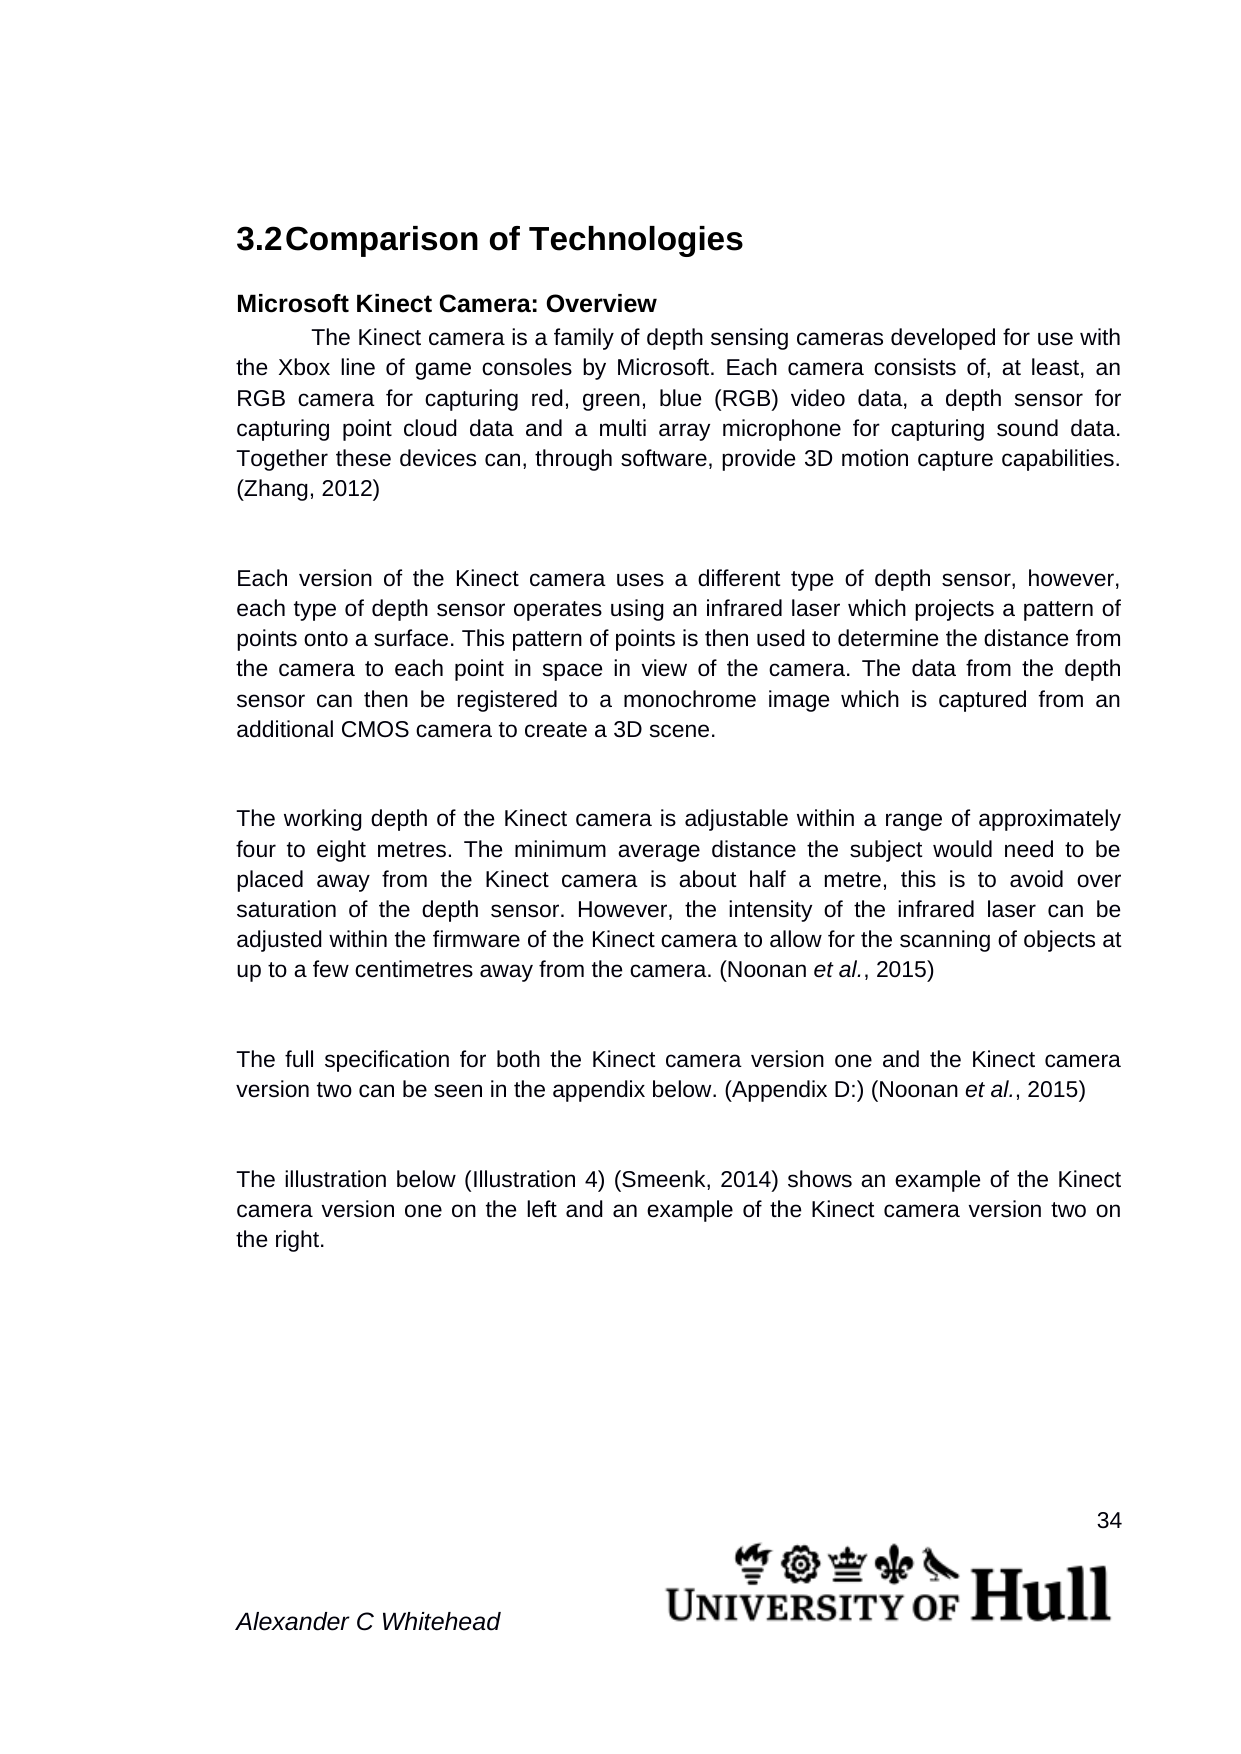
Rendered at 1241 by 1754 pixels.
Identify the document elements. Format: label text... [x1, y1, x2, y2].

text The illustration below (Illustration 4) (Smeenk, 2014)⁠ shows an example of the Kinect camera version one on the left and an example of the Kinect camera version two on the right. [236, 1166, 1122, 1252]
picture [659, 1533, 1119, 1631]
text The working depth of the Kinect camera is adjustable within a range of approximately four to eight metres. The minimum average distance the subject would need to be placed away from the Kinect camera is about half a metre, this is to avoid over saturation of the depth sensor. However, the intensity of the infrared laser can be adjusted within the firmware of the Kinect camera to allow for the scanning of objects at up to a few centimetres away from the camera. (Noonan et al., 2015) [236, 805, 1122, 983]
text Each version of the Kinect camera uses a different type of depth sensor, however, each type of depth sensor operates using an infrared laser which projects a pattern of points onto a surface. This pattern of points is then used to determine the distance from the camera to each point in space in view of the camera. The data from the depth sensor can then be registered to a monochrome image which is captured from an additional CMOS camera to create a 3D scene. [236, 565, 1122, 742]
subtitle Microsoft Kinect Camera: Overview [236, 289, 1122, 318]
text The Kinect camera is a family of depth sensing cameras developed for use with the Xbox line of game consoles by Microsoft. Each camera consists of, at least, an RGB camera for capturing red, green, blue (RGB) video data, a depth sensor for capturing point cloud data and a multi array microphone for capturing sound data. Together these devices can, through software, provide 3D motion capture capabilities. (Zhang, 2012)⁠ [236, 324, 1122, 501]
subtitle Comparison of Technologies [236, 219, 1122, 258]
text The full specification for both the Kinect camera version one and the Kinect camera version two can be seen in the appendix below. (Appendix D:) (Noonan et al., 2015)⁠ [236, 1046, 1122, 1102]
